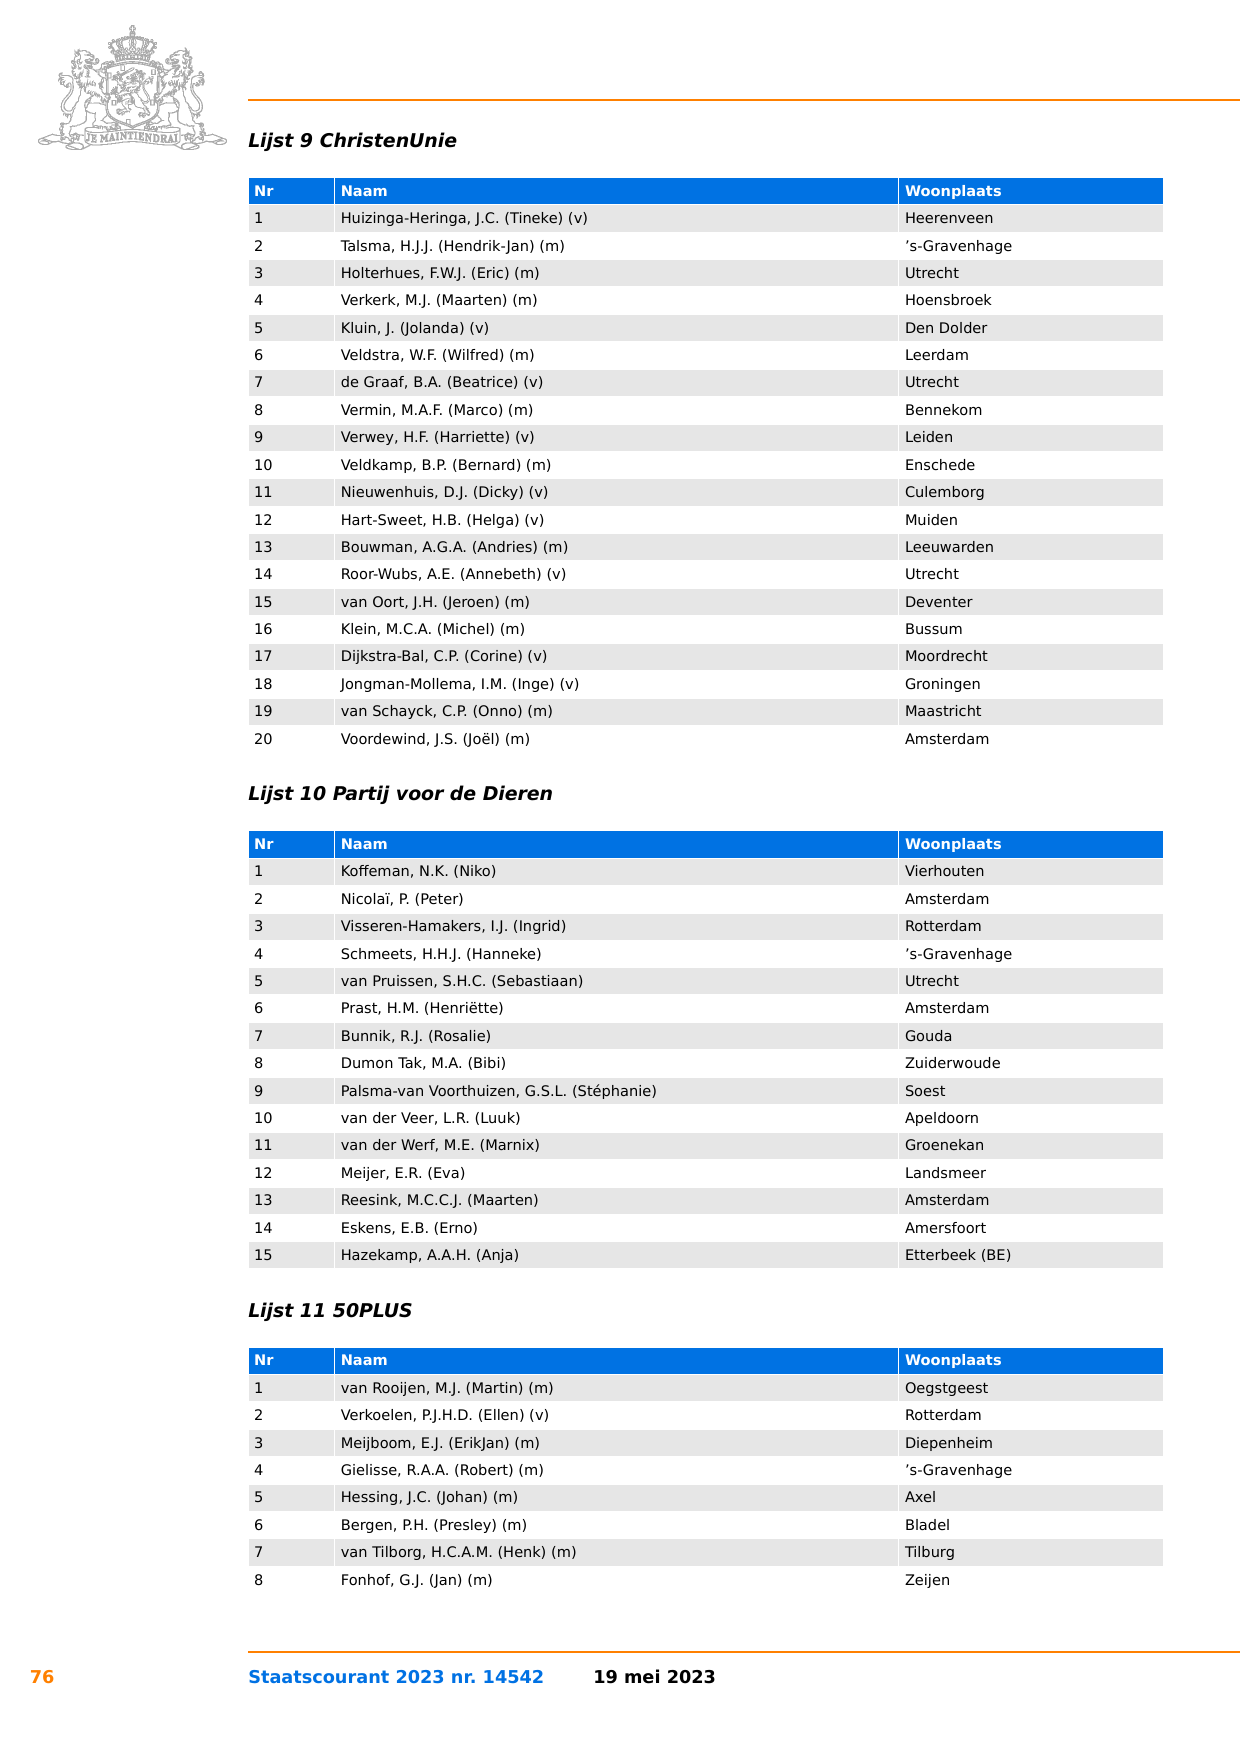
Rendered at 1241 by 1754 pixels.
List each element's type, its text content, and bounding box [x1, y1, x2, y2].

table_header Naam [335, 831, 898, 858]
table_cell 16 [249, 616, 334, 643]
table_cell Nieuwenhuis, D.J. (Dicky) (v) [335, 479, 898, 506]
table_cell Bergen, P.H. (Presley) (m) [335, 1512, 898, 1538]
table_cell 11 [249, 479, 334, 506]
table_cell Meijboom, E.J. (ErikJan) (m) [335, 1430, 898, 1456]
table_cell Bussum [899, 616, 1163, 643]
table_cell Veldstra, W.F. (Wilfred) (m) [335, 342, 898, 369]
table_cell 9 [249, 1078, 334, 1104]
subtitle Lijst 9 ChristenUnie [248, 130, 1163, 152]
table_cell Fonhof, G.J. (Jan) (m) [335, 1567, 898, 1593]
table_cell Amsterdam [899, 726, 1163, 752]
table_cell Nicolaï, P. (Peter) [335, 886, 898, 912]
table_cell Soest [899, 1078, 1163, 1104]
table_cell Amsterdam [899, 1188, 1163, 1214]
table_cell Rotterdam [899, 914, 1163, 940]
table_cell Moordrecht [899, 644, 1163, 670]
table_cell Talsma, H.J.J. (Hendrik-Jan) (m) [335, 233, 898, 259]
table_cell Koffeman, N.K. (Niko) [335, 859, 898, 885]
table_cell 12 [249, 1160, 334, 1186]
table_cell Bennekom [899, 397, 1163, 423]
subtitle Lijst 11 50PLUS [248, 1299, 1163, 1322]
table_cell van der Werf, M.E. (Marnix) [335, 1133, 898, 1159]
table_cell 4 [249, 1457, 334, 1483]
table_cell Veldkamp, B.P. (Bernard) (m) [335, 452, 898, 478]
table_cell Vermin, M.A.F. (Marco) (m) [335, 397, 898, 423]
table_cell van Oort, J.H. (Jeroen) (m) [335, 589, 898, 615]
subtitle Lijst 10 Partij voor de Dieren [248, 783, 1163, 805]
table_cell Hart-Sweet, H.B. (Helga) (v) [335, 507, 898, 533]
table_cell ’s-Gravenhage [899, 941, 1163, 967]
table_cell Palsma-van Voorthuizen, G.S.L. (Stéphanie) [335, 1078, 898, 1104]
table_cell Zeijen [899, 1567, 1163, 1593]
table_cell Verkoelen, P.J.H.D. (Ellen) (v) [335, 1403, 898, 1429]
table_header Nr [249, 1348, 334, 1374]
table_cell van Rooijen, M.J. (Martin) (m) [335, 1375, 898, 1401]
table_cell Amersfoort [899, 1215, 1163, 1241]
table_header Woonplaats [899, 178, 1163, 204]
table_cell Eskens, E.B. (Erno) [335, 1215, 898, 1241]
table_cell 14 [249, 561, 334, 588]
table_cell Diepenheim [899, 1430, 1163, 1456]
table_cell 6 [249, 1512, 334, 1538]
table_header Naam [335, 178, 898, 204]
table_cell 12 [249, 507, 334, 533]
table_cell Leeuwarden [899, 534, 1163, 560]
table_cell 7 [249, 1539, 334, 1566]
table_cell Apeldoorn [899, 1105, 1163, 1132]
table_cell 2 [249, 886, 334, 912]
table_header Woonplaats [899, 831, 1163, 858]
table_cell Tilburg [899, 1539, 1163, 1566]
table_cell Bunnik, R.J. (Rosalie) [335, 1023, 898, 1049]
table_cell 1 [249, 859, 334, 885]
table_header Nr [249, 831, 334, 858]
table_cell van Schayck, C.P. (Onno) (m) [335, 699, 898, 725]
table_cell Huizinga-Heringa, J.C. (Tineke) (v) [335, 205, 898, 232]
table_cell Culemborg [899, 479, 1163, 506]
table_cell Jongman-Mollema, I.M. (Inge) (v) [335, 671, 898, 697]
table_cell Hoensbroek [899, 288, 1163, 314]
table_cell Landsmeer [899, 1160, 1163, 1186]
table_cell van Pruissen, S.H.C. (Sebastiaan) [335, 968, 898, 994]
table_cell 6 [249, 342, 334, 369]
table_cell Amsterdam [899, 886, 1163, 912]
table_cell Zuiderwoude [899, 1050, 1163, 1077]
table_cell de Graaf, B.A. (Beatrice) (v) [335, 370, 898, 396]
table_cell Utrecht [899, 561, 1163, 588]
table_cell Groenekan [899, 1133, 1163, 1159]
table_cell ’s-Gravenhage [899, 1457, 1163, 1483]
table_cell 13 [249, 534, 334, 560]
table_cell 8 [249, 1567, 334, 1593]
table_cell 5 [249, 1485, 334, 1511]
table_cell 1 [249, 205, 334, 232]
table_cell 9 [249, 425, 334, 451]
table_cell 5 [249, 315, 334, 341]
table_cell Utrecht [899, 370, 1163, 396]
table_cell 13 [249, 1188, 334, 1214]
table_cell Rotterdam [899, 1403, 1163, 1429]
table_cell Enschede [899, 452, 1163, 478]
table_cell 7 [249, 1023, 334, 1049]
table_cell 14 [249, 1215, 334, 1241]
table_cell 4 [249, 288, 334, 314]
table_cell Schmeets, H.H.J. (Hanneke) [335, 941, 898, 967]
table_cell Heerenveen [899, 205, 1163, 232]
table_cell Klein, M.C.A. (Michel) (m) [335, 616, 898, 643]
table_cell 6 [249, 996, 334, 1022]
table_cell Holterhues, F.W.J. (Eric) (m) [335, 260, 898, 286]
table_cell Bouwman, A.G.A. (Andries) (m) [335, 534, 898, 560]
table_cell Kluin, J. (Jolanda) (v) [335, 315, 898, 341]
table_cell Utrecht [899, 260, 1163, 286]
table_cell Maastricht [899, 699, 1163, 725]
table_header Naam [335, 1348, 898, 1374]
table_cell 4 [249, 941, 334, 967]
table_cell 19 [249, 699, 334, 725]
table_cell Verwey, H.F. (Harriette) (v) [335, 425, 898, 451]
table_cell Hazekamp, A.A.H. (Anja) [335, 1242, 898, 1268]
table_cell 3 [249, 914, 334, 940]
table_cell 15 [249, 589, 334, 615]
table_cell Amsterdam [899, 996, 1163, 1022]
table_header Woonplaats [899, 1348, 1163, 1374]
table_cell 20 [249, 726, 334, 752]
table_cell Den Dolder [899, 315, 1163, 341]
table_cell 18 [249, 671, 334, 697]
table_cell 5 [249, 968, 334, 994]
table_cell Dumon Tak, M.A. (Bibi) [335, 1050, 898, 1077]
table_cell Gouda [899, 1023, 1163, 1049]
table_cell 10 [249, 1105, 334, 1132]
table_cell Vierhouten [899, 859, 1163, 885]
table_header Nr [249, 178, 334, 204]
table_cell Leiden [899, 425, 1163, 451]
picture [38, 25, 227, 150]
table_cell 2 [249, 1403, 334, 1429]
table_cell 8 [249, 1050, 334, 1077]
table_cell Etterbeek (BE) [899, 1242, 1163, 1268]
table_cell Gielisse, R.A.A. (Robert) (m) [335, 1457, 898, 1483]
table_cell Voordewind, J.S. (Joël) (m) [335, 726, 898, 752]
table_cell van der Veer, L.R. (Luuk) [335, 1105, 898, 1132]
table_cell Hessing, J.C. (Johan) (m) [335, 1485, 898, 1511]
table_cell Oegstgeest [899, 1375, 1163, 1401]
table_cell Dijkstra-Bal, C.P. (Corine) (v) [335, 644, 898, 670]
table_cell 7 [249, 370, 334, 396]
table_cell Visseren-Hamakers, I.J. (Ingrid) [335, 914, 898, 940]
table_cell Bladel [899, 1512, 1163, 1538]
table_cell ’s-Gravenhage [899, 233, 1163, 259]
table_cell Roor-Wubs, A.E. (Annebeth) (v) [335, 561, 898, 588]
table_cell 8 [249, 397, 334, 423]
table_cell 10 [249, 452, 334, 478]
table_cell Verkerk, M.J. (Maarten) (m) [335, 288, 898, 314]
table_cell Prast, H.M. (Henriëtte) [335, 996, 898, 1022]
table_cell Utrecht [899, 968, 1163, 994]
table_cell 2 [249, 233, 334, 259]
table_cell Groningen [899, 671, 1163, 697]
table_cell Muiden [899, 507, 1163, 533]
table_cell 15 [249, 1242, 334, 1268]
table_cell Leerdam [899, 342, 1163, 369]
table_cell Meijer, E.R. (Eva) [335, 1160, 898, 1186]
table_cell 17 [249, 644, 334, 670]
table_cell 11 [249, 1133, 334, 1159]
table_cell Deventer [899, 589, 1163, 615]
table_cell 3 [249, 260, 334, 286]
table_cell Reesink, M.C.C.J. (Maarten) [335, 1188, 898, 1214]
table_cell 3 [249, 1430, 334, 1456]
table_cell 1 [249, 1375, 334, 1401]
table_cell Axel [899, 1485, 1163, 1511]
table_cell van Tilborg, H.C.A.M. (Henk) (m) [335, 1539, 898, 1566]
